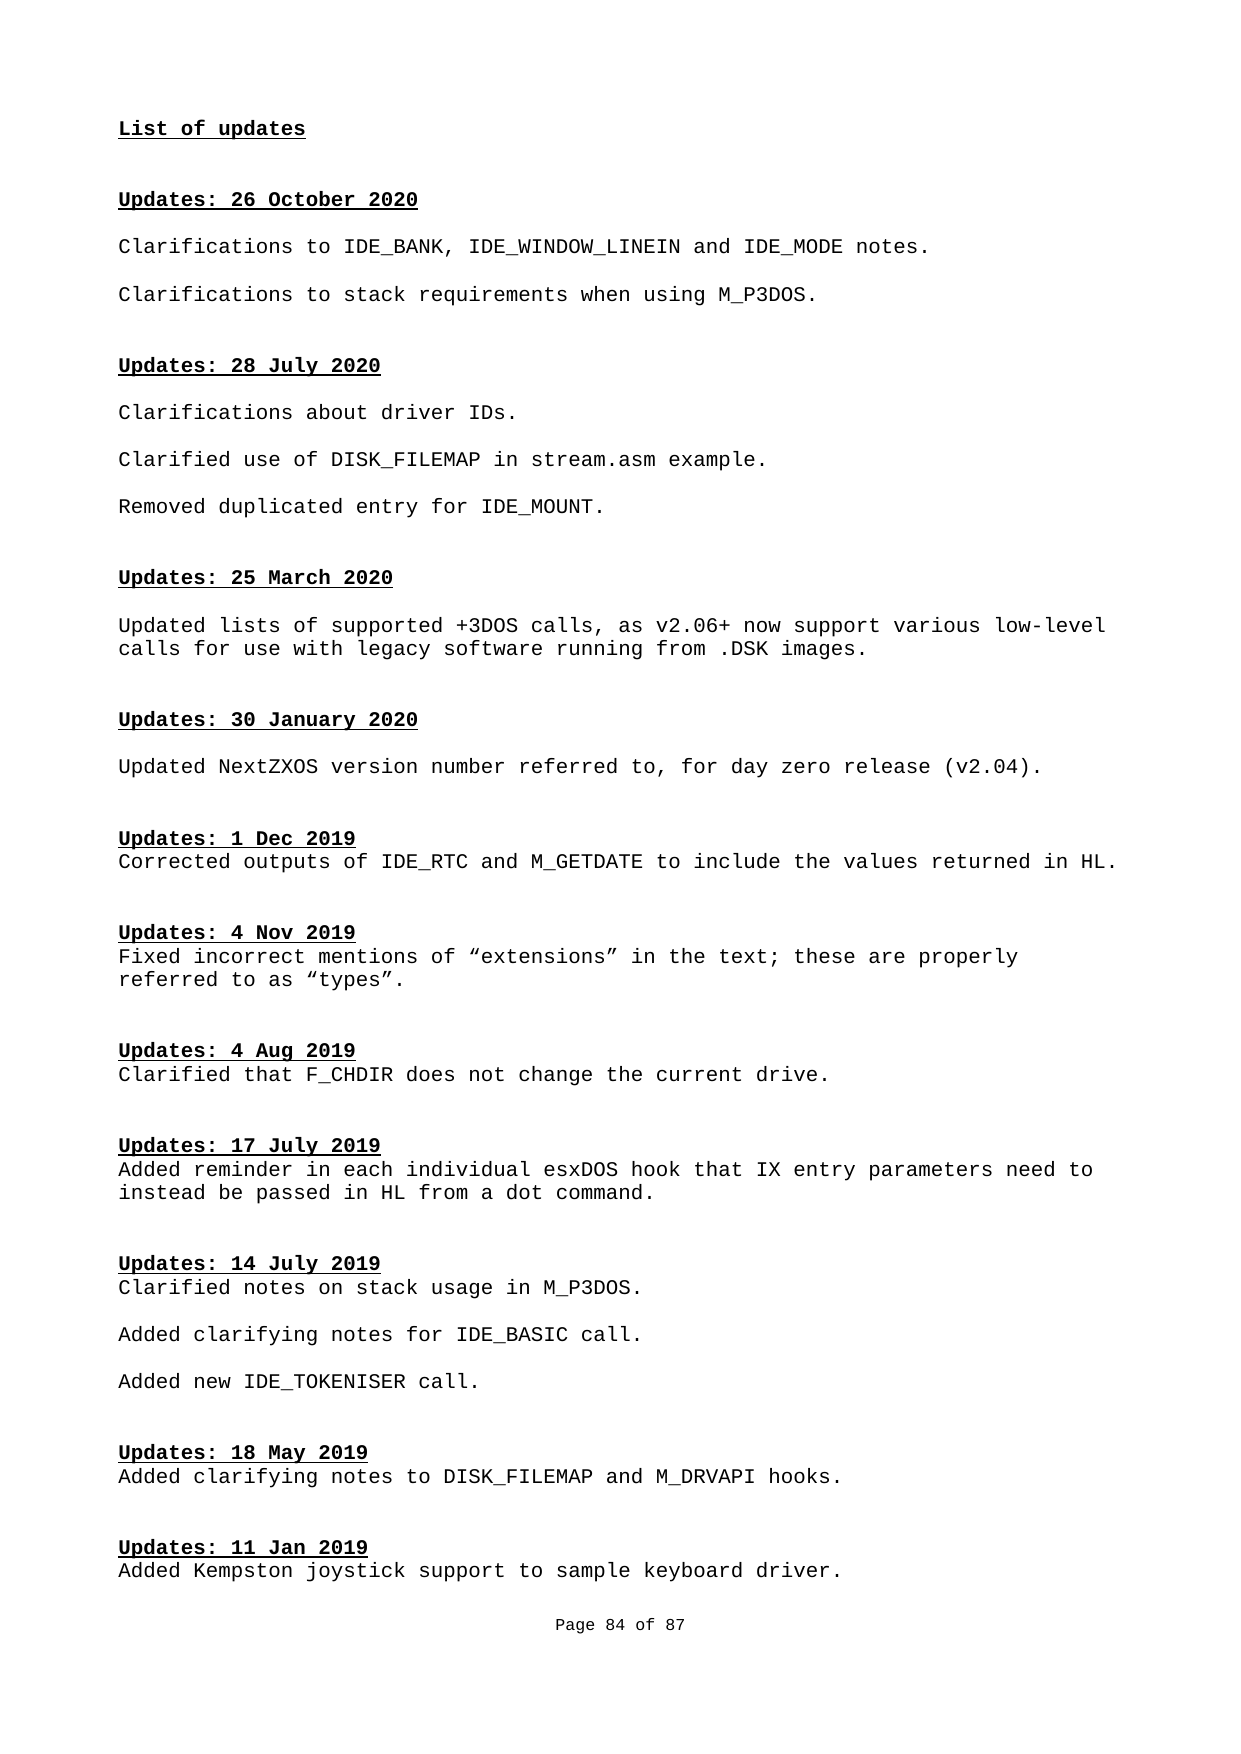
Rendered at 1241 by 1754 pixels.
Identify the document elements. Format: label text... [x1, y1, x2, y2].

text Updates: 11 Jan 2019 [118, 1537, 1122, 1561]
text Updates: 4 Aug 2019 [118, 1040, 1122, 1064]
text Updates: 30 January 2020 [118, 709, 1122, 733]
text Added Kempston joystick support to sample keyboard driver. [118, 1561, 1122, 1584]
text Updated NextZXOS version number referred to, for day zero release (v2.04). [118, 757, 1122, 780]
text Fixed incorrect mentions of “extensions” in the text; these are properly referred to as “types”. [118, 946, 1122, 993]
text Updates: 14 July 2019 [118, 1253, 1122, 1277]
text Removed duplicated entry for IDE_MOUNT. [118, 496, 1122, 520]
text Updates: 1 Dec 2019 [118, 827, 1122, 851]
text Updates: 25 March 2020 [118, 567, 1122, 591]
text Clarified notes on stack usage in M_P3DOS. [118, 1277, 1122, 1300]
text Clarifications to stack requirements when using M_P3DOS. [118, 284, 1122, 307]
text Clarifications to IDE_BANK, IDE_WINDOW_LINEIN and IDE_MODE notes. [118, 236, 1122, 260]
text List of updates [118, 118, 1122, 142]
text Added clarifying notes to DISK_FILEMAP and M_DRVAPI hooks. [118, 1466, 1122, 1489]
text Updates: 18 May 2019 [118, 1442, 1122, 1466]
text Clarified use of DISK_FILEMAP in stream.asm example. [118, 449, 1122, 473]
text Updates: 4 Nov 2019 [118, 922, 1122, 946]
text Added clarifying notes for IDE_BASIC call. [118, 1324, 1122, 1348]
text Updates: 26 October 2020 [118, 189, 1122, 213]
text Updated lists of supported +3DOS calls, as v2.06+ now support various low-level calls for use with legacy software running from .DSK images. [118, 615, 1122, 662]
text Updates: 17 July 2019 [118, 1135, 1122, 1158]
text Added reminder in each individual esxDOS hook that IX entry parameters need to instead be passed in HL from a dot command. [118, 1158, 1122, 1206]
text Updates: 28 July 2020 [118, 354, 1122, 378]
text Clarifications about driver IDs. [118, 402, 1122, 426]
text Corrected outputs of IDE_RTC and M_GETDATE to include the values returned in HL. [118, 851, 1122, 875]
text Added new IDE_TOKENISER call. [118, 1371, 1122, 1395]
text Clarified that F_CHDIR does not change the current drive. [118, 1064, 1122, 1088]
